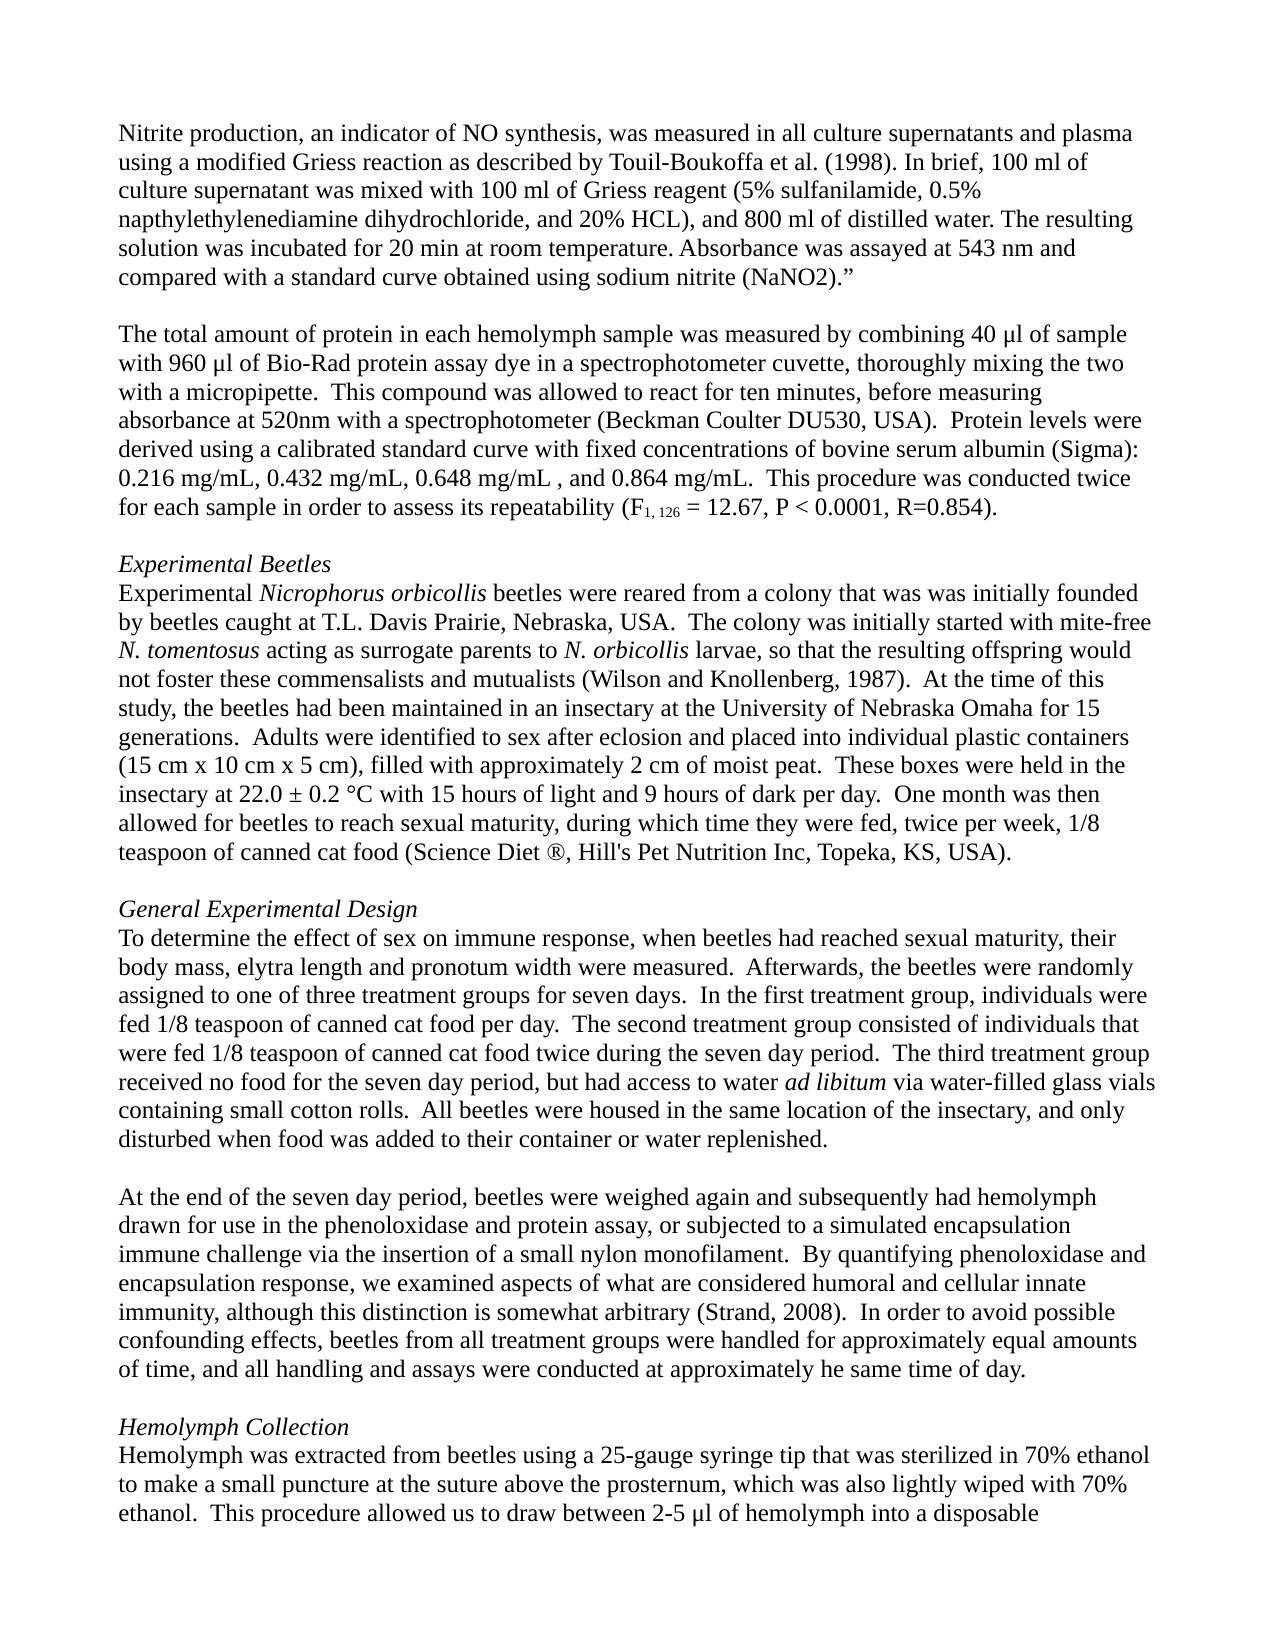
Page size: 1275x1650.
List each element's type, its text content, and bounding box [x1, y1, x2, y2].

text Experimental Beetles [118, 549, 1157, 578]
text General Experimental Design [118, 894, 1157, 923]
text Hemolymph Collection [118, 1412, 1157, 1441]
text The total amount of protein in each hemolymph sample was measured by combining 40 μl of sample with 960 μl of Bio-Rad protein assay dye in a spectrophotometer cuvette, thoroughly mixing the two with a micropipette. This compound was allowed to react for ten minutes, before measuring absorbance at 520nm with a spectrophotometer (Beckman Coulter DU530, USA). Protein levels were derived using a calibrated standard curve with fixed concentrations of bovine serum albumin (Sigma): 0.216 mg/mL, 0.432 mg/mL, 0.648 mg/mL , and 0.864 mg/mL. This procedure was conducted twice for each sample in order to assess its repeatability (F1, 126 = 12.67, P < 0.0001, R=0.854). [118, 319, 1157, 521]
text Nitrite production, an indicator of NO synthesis, was measured in all culture supernatants and plasma using a modified Griess reaction as described by Touil-Boukoffa et al. (1998). In brief, 100 ml of culture supernatant was mixed with 100 ml of Griess reagent (5% sulfanilamide, 0.5% napthylethylenediamine dihydrochloride, and 20% HCL), and 800 ml of distilled water. The resulting solution was incubated for 20 min at room temperature. Absorbance was assayed at 543 nm and compared with a standard curve obtained using sodium nitrite (NaNO2).” [118, 118, 1157, 291]
text At the end of the seven day period, beetles were weighed again and subsequently had hemolymph drawn for use in the phenoloxidase and protein assay, or subjected to a simulated encapsulation immune challenge via the insertion of a small nylon monofilament. By quantifying phenoloxidase and encapsulation response, we examined aspects of what are considered humoral and cellular innate immunity, although this distinction is somewhat arbitrary (Strand, 2008). In order to avoid possible confounding effects, beetles from all treatment groups were handled for approximately equal amounts of time, and all handling and assays were conducted at approximately he same time of day. [118, 1182, 1157, 1383]
text To determine the effect of sex on immune response, when beetles had reached sexual maturity, their body mass, elytra length and pronotum width were measured. Afterwards, the beetles were randomly assigned to one of three treatment groups for seven days. In the first treatment group, individuals were fed 1/8 teaspoon of canned cat food per day. The second treatment group consisted of individuals that were fed 1/8 teaspoon of canned cat food twice during the seven day period. The third treatment group received no food for the seven day period, but had access to water ad libitum via water-filled glass vials containing small cotton rolls. All beetles were housed in the same location of the insectary, and only disturbed when food was added to their container or water replenished. [118, 923, 1157, 1153]
text Hemolymph was extracted from beetles using a 25-gauge syringe tip that was sterilized in 70% ethanol to make a small puncture at the suture above the prosternum, which was also lightly wiped with 70% ethanol. This procedure allowed us to draw between 2-5 μl of hemolymph into a disposable [118, 1441, 1157, 1527]
text Experimental Nicrophorus orbicollis beetles were reared from a colony that was was initially founded by beetles caught at T.L. Davis Prairie, Nebraska, USA. The colony was initially started with mite-free N. tomentosus acting as surrogate parents to N. orbicollis larvae, so that the resulting offspring would not foster these commensalists and mutualists (Wilson and Knollenberg, 1987). At the time of this study, the beetles had been maintained in an insectary at the University of Nebraska Omaha for 15 generations. Adults were identified to sex after eclosion and placed into individual plastic containers (15 cm x 10 cm x 5 cm), filled with approximately 2 cm of moist peat. These boxes were held in the insectary at 22.0 ± 0.2 °C with 15 hours of light and 9 hours of dark per day. One month was then allowed for beetles to reach sexual maturity, during which time they were fed, twice per week, 1/8 teaspoon of canned cat food (Science Diet ®, Hill's Pet Nutrition Inc, Topeka, KS, USA). [118, 578, 1157, 866]
